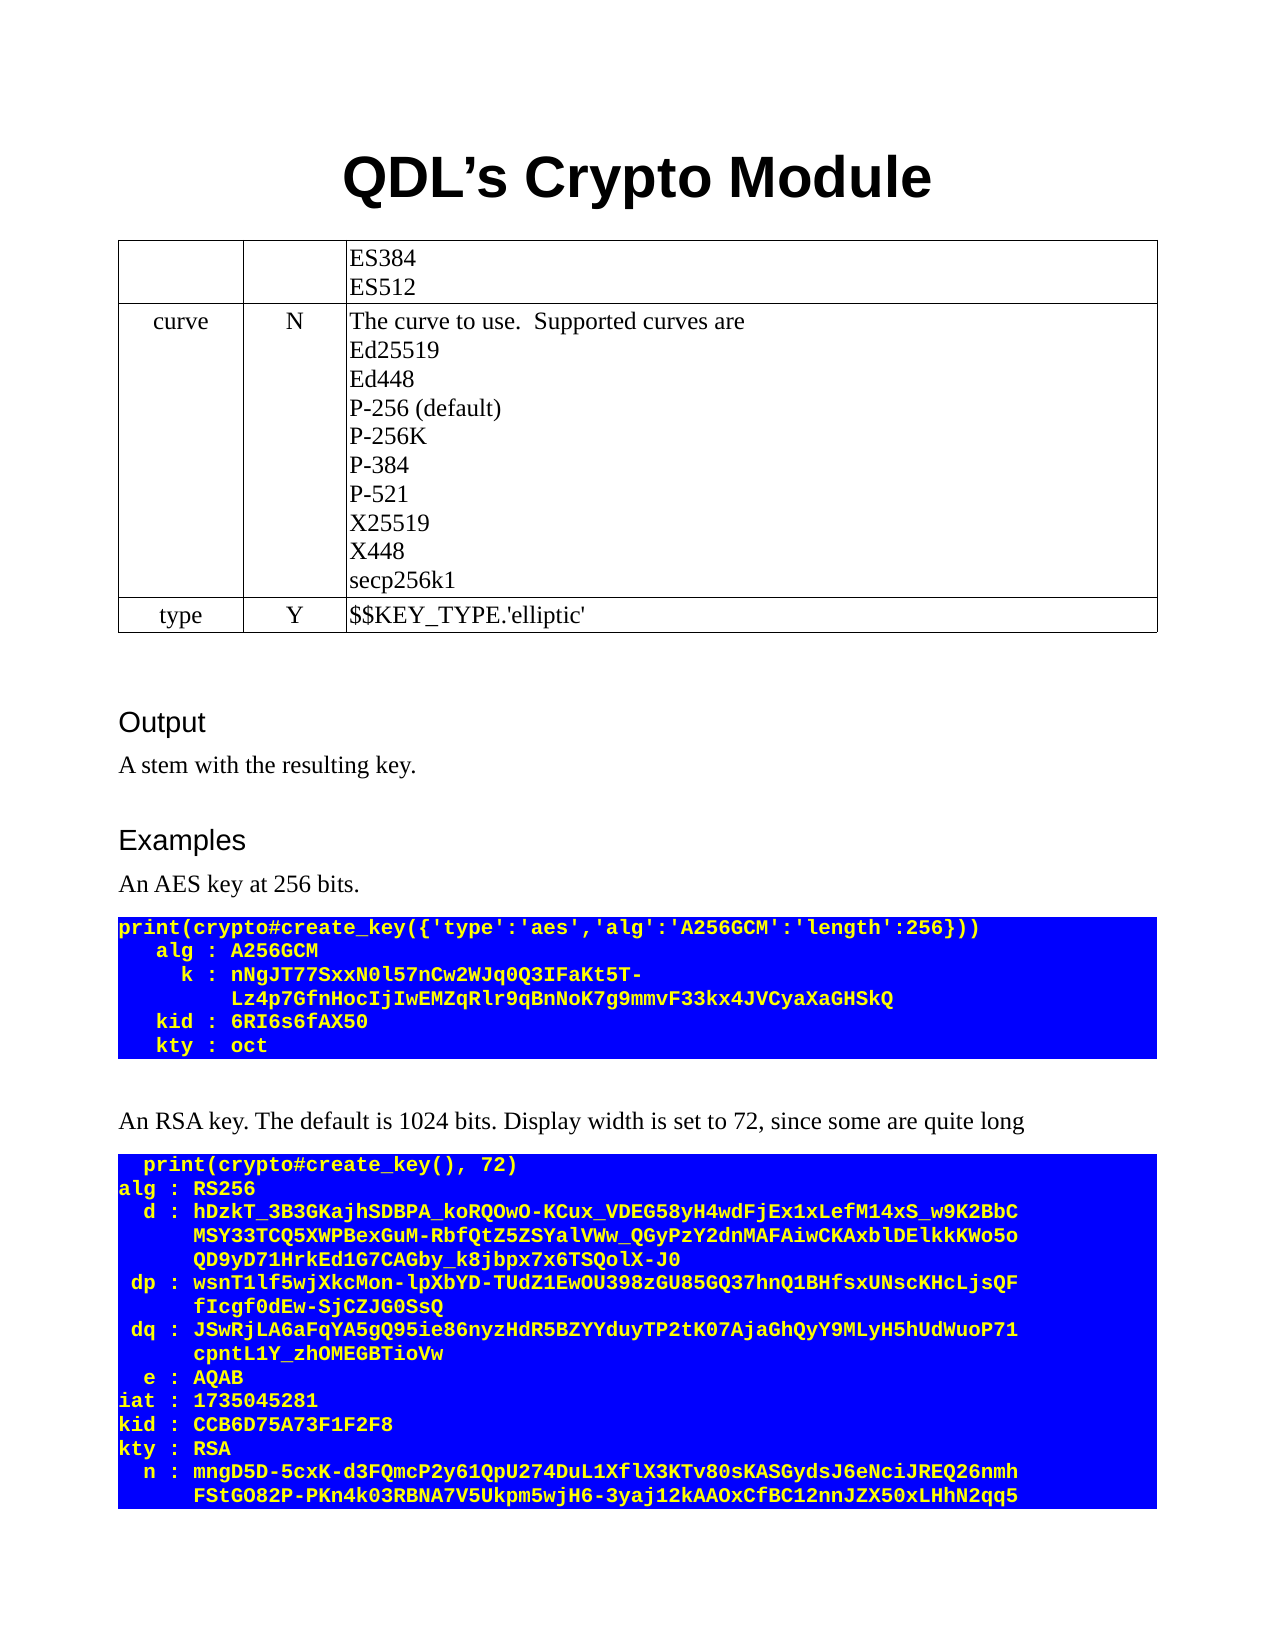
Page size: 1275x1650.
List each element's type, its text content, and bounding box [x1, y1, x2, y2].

text FStGO82P-PKn4k03RBNA7V5Ukpm5wjH6-3yaj12kAAOxCfBC12nnJZX50xLHhN2qq5 [118, 1485, 1157, 1509]
subtitle Examples [118, 823, 1157, 857]
table_cell Y [244, 598, 346, 632]
subtitle Output [118, 704, 1157, 738]
text kid : CCB6D75A73F1F2F8 [118, 1414, 1157, 1438]
text kid : 6RI6s6fAX50 [118, 1011, 1157, 1035]
text dq : JSwRjLA6aFqYA5gQ95ie86nyzHdR5BZYYduyTP2tK07AjaGhQyY9MLyH5hUdWuoP71 [118, 1319, 1157, 1343]
table_cell ES384 ES512 [347, 241, 1157, 303]
text fIcgf0dEw-SjCZJG0SsQ [118, 1296, 1157, 1319]
text e : AQAB [118, 1367, 1157, 1390]
table_cell The curve to use. Supported curves are Ed25519 Ed448 P-256 (default) P-256K P-384 P-521 X25519 X448 secp256k1 [347, 304, 1157, 597]
text MSY33TCQ5XWPBexGuM-RbfQtZ5ZSYalVWw_QGyPzY2dnMAFAiwCKAxblDElkkKWo5o [118, 1225, 1157, 1248]
text k : nNgJT77SxxN0l57nCw2WJq0Q3IFaKt5T- Lz4p7GfnHocIjIwEMZqRlr9qBnNoK7g9mmvF33kx4JVCyaXaGHSkQ [118, 964, 1157, 1011]
table_cell [244, 241, 346, 303]
table_cell curve [119, 304, 243, 597]
text iat : 1735045281 [118, 1390, 1157, 1414]
text alg : A256GCM [118, 941, 1157, 964]
table_cell N [244, 304, 346, 597]
table_cell type [119, 598, 243, 632]
text d : hDzkT_3B3GKajhSDBPA_koRQOwO-KCux_VDEG58yH4wdFjEx1xLefM14xS_w9K2BbC [118, 1201, 1157, 1225]
text QD9yD71HrkEd1G7CAGby_k8jbpx7x6TSQolX-J0 [118, 1248, 1157, 1272]
table_cell [119, 241, 243, 303]
text An AES key at 256 bits. [118, 869, 1157, 898]
text kty : RSA [118, 1438, 1157, 1461]
text kty : oct [118, 1035, 1157, 1059]
text print(crypto#create_key({'type':'aes','alg':'A256GCM':'length':256})) [118, 917, 1157, 941]
text dp : wsnT1lf5wjXkcMon-lpXbYD-TUdZ1EwOU398zGU85GQ37hnQ1BHfsxUNscKHcLjsQF [118, 1272, 1157, 1296]
text A stem with the resulting key. [118, 751, 1157, 779]
text An RSA key. The default is 1024 bits. Display width is set to 72, since some are quite long [118, 1106, 1157, 1135]
table_cell $$KEY_TYPE.'elliptic' [347, 598, 1157, 632]
text cpntL1Y_zhOMEGBTioVw [118, 1343, 1157, 1367]
text n : mngD5D-5cxK-d3FQmcP2y61QpU274DuL1XflX3KTv80sKASGydsJ6eNciJREQ26nmh [118, 1461, 1157, 1485]
text alg : RS256 [118, 1178, 1157, 1201]
text print(crypto#create_key(), 72) [118, 1154, 1157, 1178]
